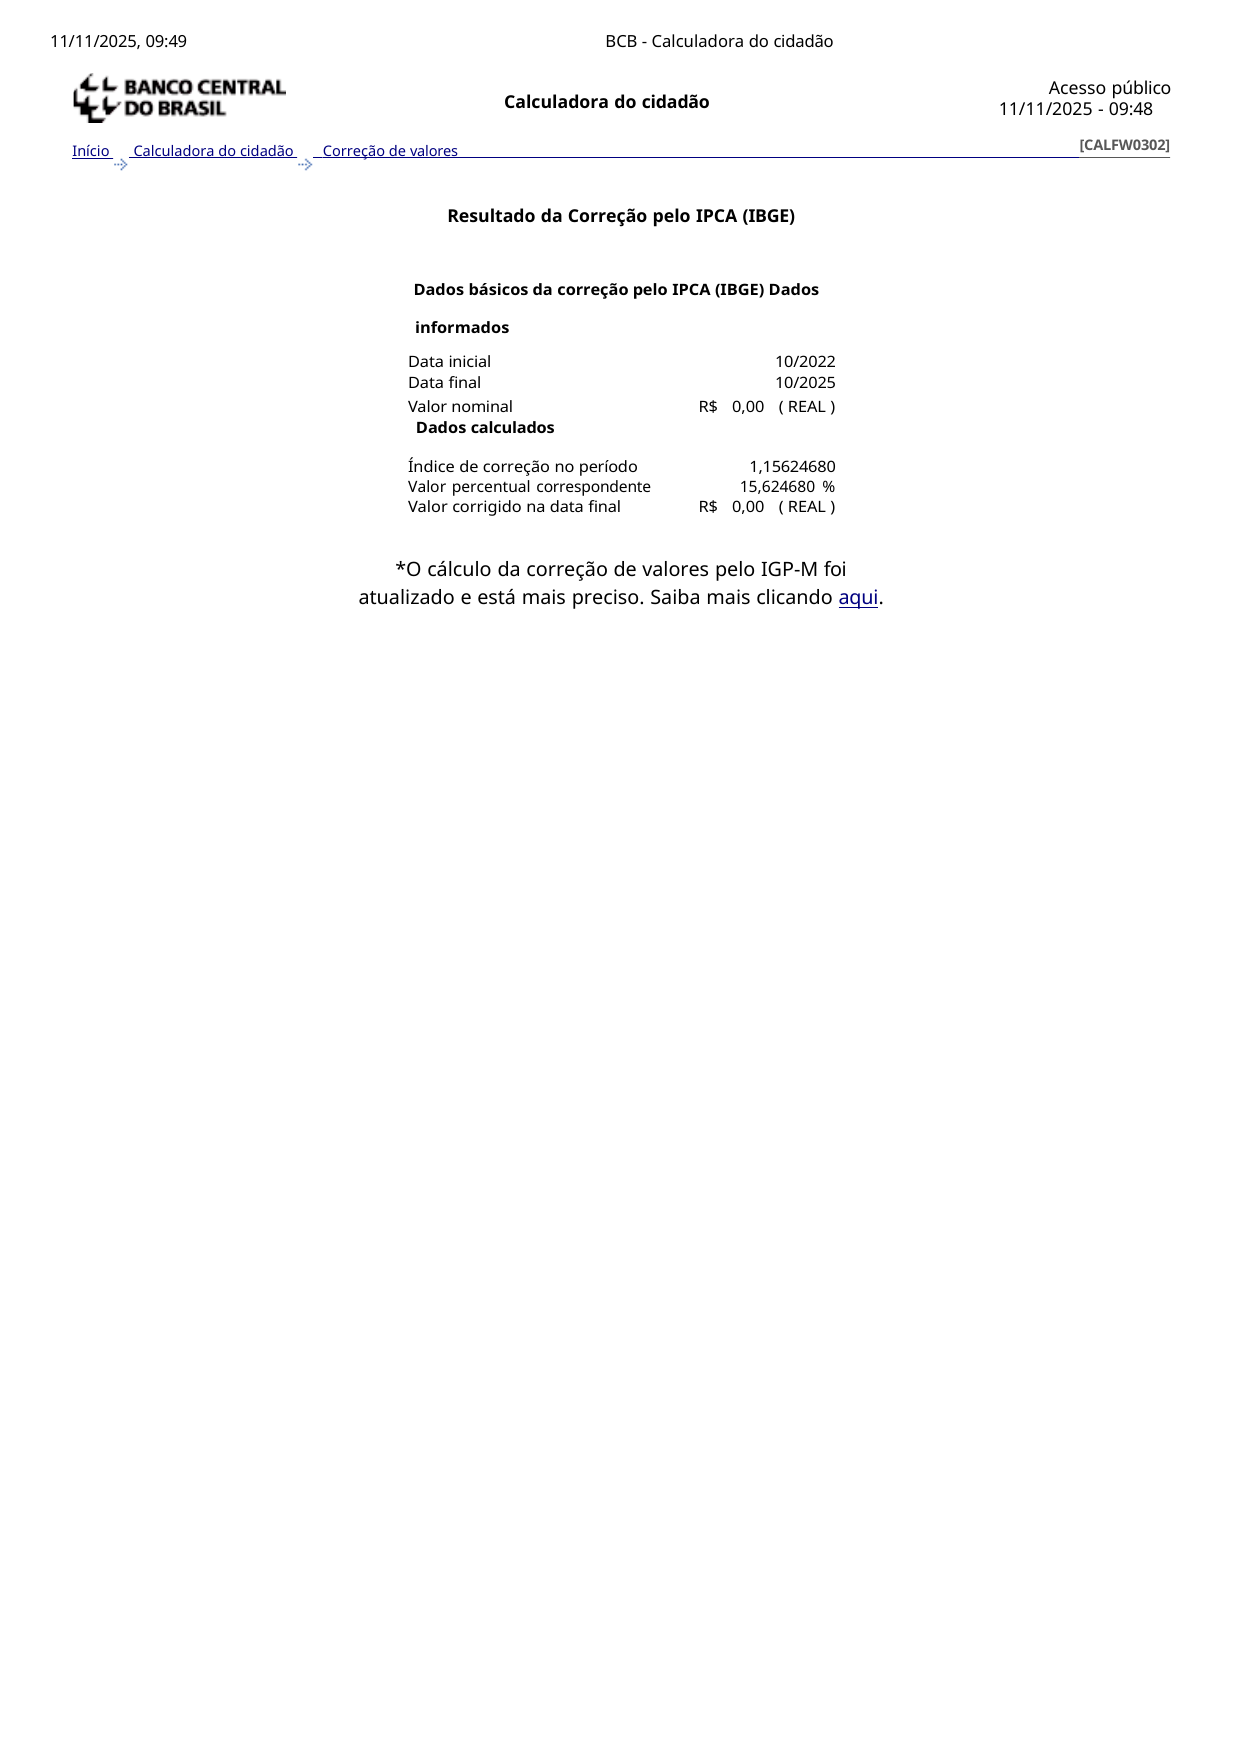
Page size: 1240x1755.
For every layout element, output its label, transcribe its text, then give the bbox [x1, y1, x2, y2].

table_header 10/2022 [674, 352, 841, 373]
text 11/11/2025 - 09:48 [998, 97, 1181, 118]
table_cell R$ 0,00 ( REAL ) [674, 395, 841, 435]
text Dados básicos da correção pelo IPCA (IBGE) Dados informados [413, 261, 838, 338]
text Início Calculadora do cidadão Correção de valores [CALFW0302] [47, 135, 1195, 172]
table_cell Valor corrigido na data final [403, 498, 674, 518]
text Resultado da Correção pelo IPCA (IBGE) [47, 203, 1195, 227]
text 11/11/2025, 09:49 BCB - Calculadora do cidadão [50, 29, 1195, 52]
table_cell 1,15624680 [674, 435, 841, 476]
table_cell Data final [403, 373, 674, 394]
table_cell R$ 0,00 ( REAL ) [674, 498, 841, 518]
table_cell 15,624680 % [674, 476, 841, 498]
text Calculadora do cidadão Acesso público [504, 75, 1195, 114]
text *O cálculo da correção de valores pelo IGP-M foi [47, 556, 1195, 583]
table_cell Índice de correção no período [403, 435, 674, 476]
table_cell Valor nominal Dados calculados [403, 395, 674, 435]
table_header Data inicial [403, 352, 674, 373]
table_cell Valor percentual correspondente [403, 476, 674, 498]
table_cell 10/2025 [674, 373, 841, 394]
text atualizado e está mais preciso. Saiba mais clicando aqui. [47, 584, 1195, 611]
